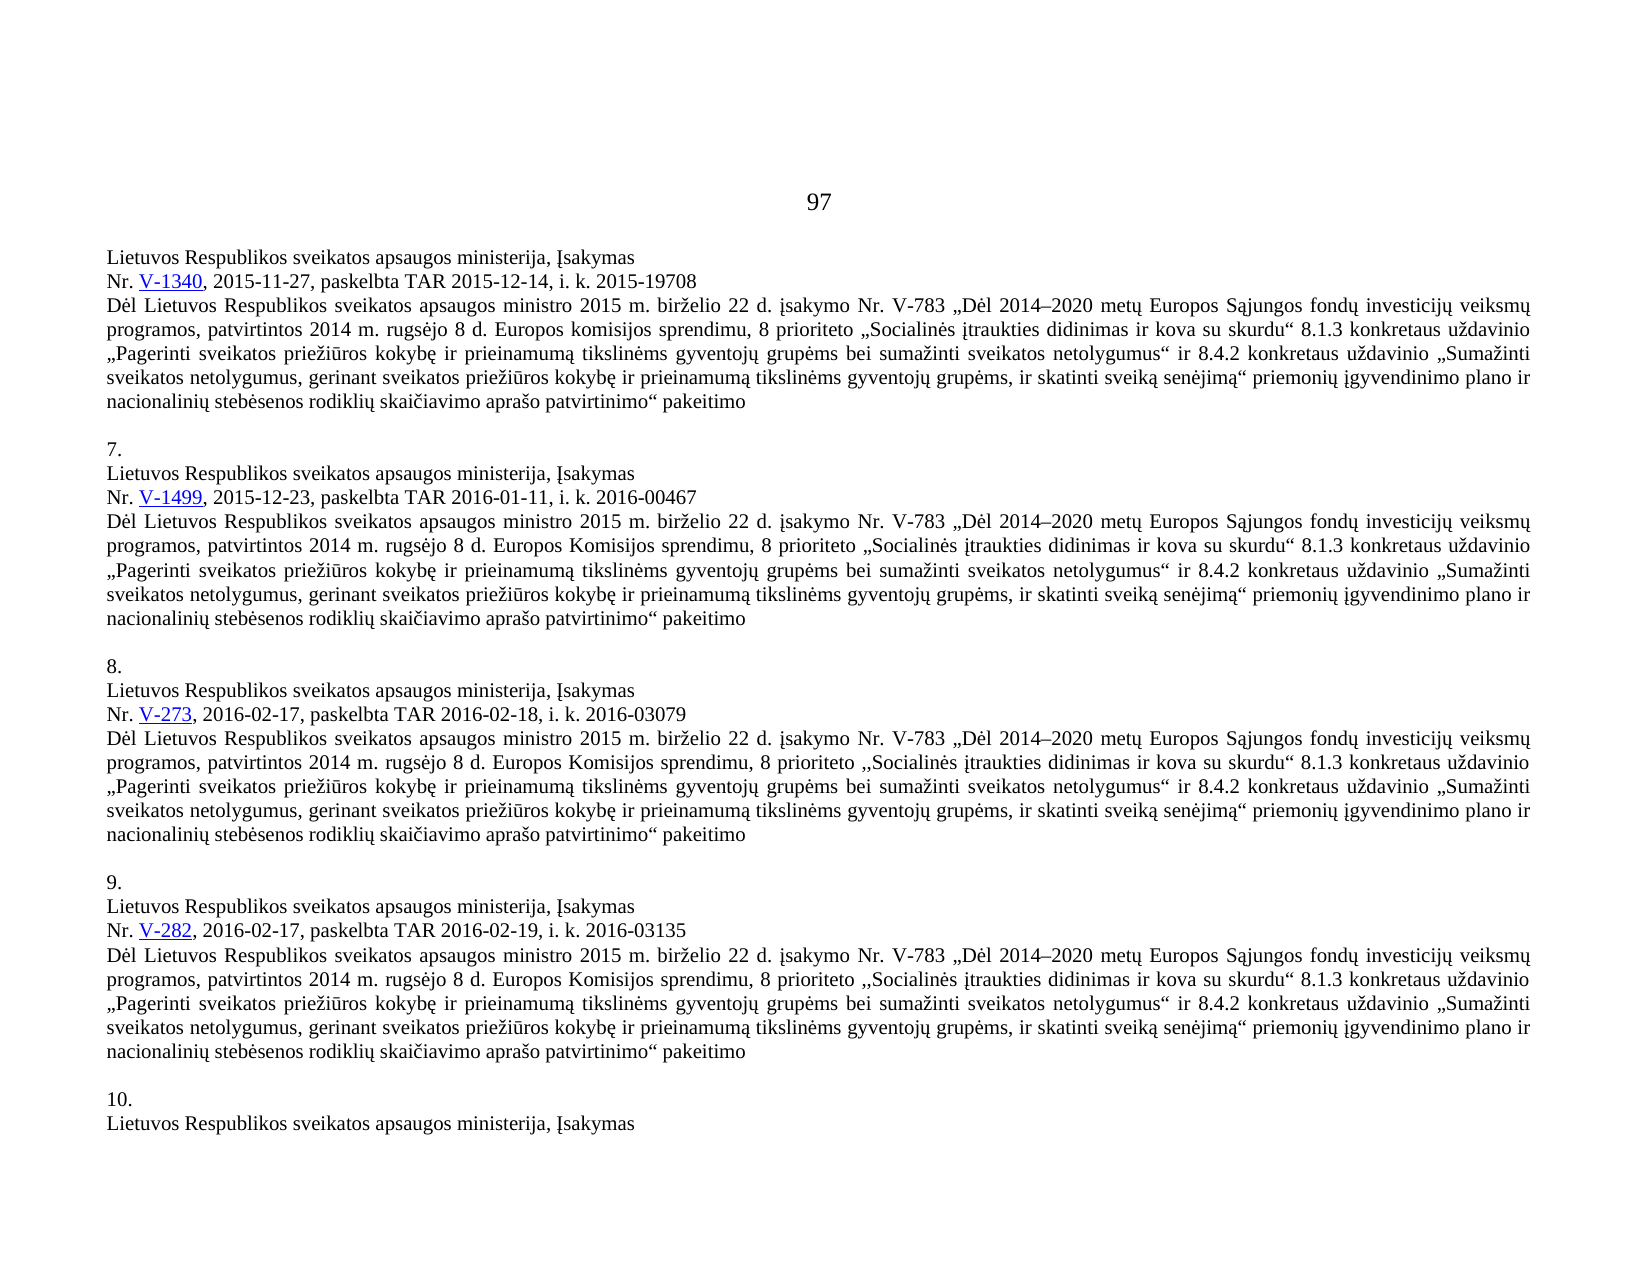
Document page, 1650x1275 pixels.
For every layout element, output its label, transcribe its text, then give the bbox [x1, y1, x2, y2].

text Dėl Lietuvos Respublikos sveikatos apsaugos ministro 2015 m. birželio 22 d. įsakymo Nr. V-783 „Dėl 2014–2020 metų Europos Sąjungos fondų investicijų veiksmų programos, patvirtintos 2014 m. rugsėjo 8 d. Europos Komisijos sprendimu, 8 prioriteto „Socialinės įtraukties didinimas ir kova su skurdu“ 8.1.3 konkretaus uždavinio „Pagerinti sveikatos priežiūros kokybę ir prieinamumą tikslinėms gyventojų grupėms bei sumažinti sveikatos netolygumus“ ir 8.4.2 konkretaus uždavinio „Sumažinti sveikatos netolygumus, gerinant sveikatos priežiūros kokybę ir prieinamumą tikslinėms gyventojų grupėms, ir skatinti sveiką senėjimą“ priemonių įgyvendinimo plano ir nacionalinių stebėsenos rodiklių skaičiavimo aprašo patvirtinimo“ pakeitimo [106, 509, 1532, 630]
text Lietuvos Respublikos sveikatos apsaugos ministerija, Įsakymas [106, 245, 1532, 269]
text Lietuvos Respublikos sveikatos apsaugos ministerija, Įsakymas [106, 678, 1532, 702]
text Dėl Lietuvos Respublikos sveikatos apsaugos ministro 2015 m. birželio 22 d. įsakymo Nr. V-783 „Dėl 2014–2020 metų Europos Sąjungos fondų investicijų veiksmų programos, patvirtintos 2014 m. rugsėjo 8 d. Europos komisijos sprendimu, 8 prioriteto „Socialinės įtraukties didinimas ir kova su skurdu“ 8.1.3 konkretaus uždavinio „Pagerinti sveikatos priežiūros kokybę ir prieinamumą tikslinėms gyventojų grupėms bei sumažinti sveikatos netolygumus“ ir 8.4.2 konkretaus uždavinio „Sumažinti sveikatos netolygumus, gerinant sveikatos priežiūros kokybę ir prieinamumą tikslinėms gyventojų grupėms, ir skatinti sveiką senėjimą“ priemonių įgyvendinimo plano ir nacionalinių stebėsenos rodiklių skaičiavimo aprašo patvirtinimo“ pakeitimo [106, 293, 1532, 413]
text Dėl Lietuvos Respublikos sveikatos apsaugos ministro 2015 m. birželio 22 d. įsakymo Nr. V-783 „Dėl 2014–2020 metų Europos Sąjungos fondų investicijų veiksmų programos, patvirtintos 2014 m. rugsėjo 8 d. Europos Komisijos sprendimu, 8 prioriteto ,,Socialinės įtraukties didinimas ir kova su skurdu“ 8.1.3 konkretaus uždavinio „Pagerinti sveikatos priežiūros kokybę ir prieinamumą tikslinėms gyventojų grupėms bei sumažinti sveikatos netolygumus“ ir 8.4.2 konkretaus uždavinio „Sumažinti sveikatos netolygumus, gerinant sveikatos priežiūros kokybę ir prieinamumą tikslinėms gyventojų grupėms, ir skatinti sveiką senėjimą“ priemonių įgyvendinimo plano ir nacionalinių stebėsenos rodiklių skaičiavimo aprašo patvirtinimo“ pakeitimo [106, 726, 1532, 846]
text Nr. V-1499, 2015-12-23, paskelbta TAR 2016-01-11, i. k. 2016-00467 [106, 485, 1532, 509]
text Dėl Lietuvos Respublikos sveikatos apsaugos ministro 2015 m. birželio 22 d. įsakymo Nr. V-783 „Dėl 2014–2020 metų Europos Sąjungos fondų investicijų veiksmų programos, patvirtintos 2014 m. rugsėjo 8 d. Europos Komisijos sprendimu, 8 prioriteto ,,Socialinės įtraukties didinimas ir kova su skurdu“ 8.1.3 konkretaus uždavinio „Pagerinti sveikatos priežiūros kokybę ir prieinamumą tikslinėms gyventojų grupėms bei sumažinti sveikatos netolygumus“ ir 8.4.2 konkretaus uždavinio „Sumažinti sveikatos netolygumus, gerinant sveikatos priežiūros kokybę ir prieinamumą tikslinėms gyventojų grupėms, ir skatinti sveiką senėjimą“ priemonių įgyvendinimo plano ir nacionalinių stebėsenos rodiklių skaičiavimo aprašo patvirtinimo“ pakeitimo [106, 942, 1532, 1063]
text 10. [106, 1087, 1532, 1111]
text 7. [106, 437, 1532, 461]
text Nr. V-1340, 2015-11-27, paskelbta TAR 2015-12-14, i. k. 2015-19708 [106, 269, 1532, 293]
text Lietuvos Respublikos sveikatos apsaugos ministerija, Įsakymas [106, 461, 1532, 485]
text Nr. V-282, 2016-02-17, paskelbta TAR 2016-02-19, i. k. 2016-03135 [106, 918, 1532, 942]
text Lietuvos Respublikos sveikatos apsaugos ministerija, Įsakymas [106, 894, 1532, 918]
text Nr. V-273, 2016-02-17, paskelbta TAR 2016-02-18, i. k. 2016-03079 [106, 702, 1532, 726]
text 9. [106, 870, 1532, 894]
text Lietuvos Respublikos sveikatos apsaugos ministerija, Įsakymas [106, 1111, 1532, 1135]
text 8. [106, 654, 1532, 678]
